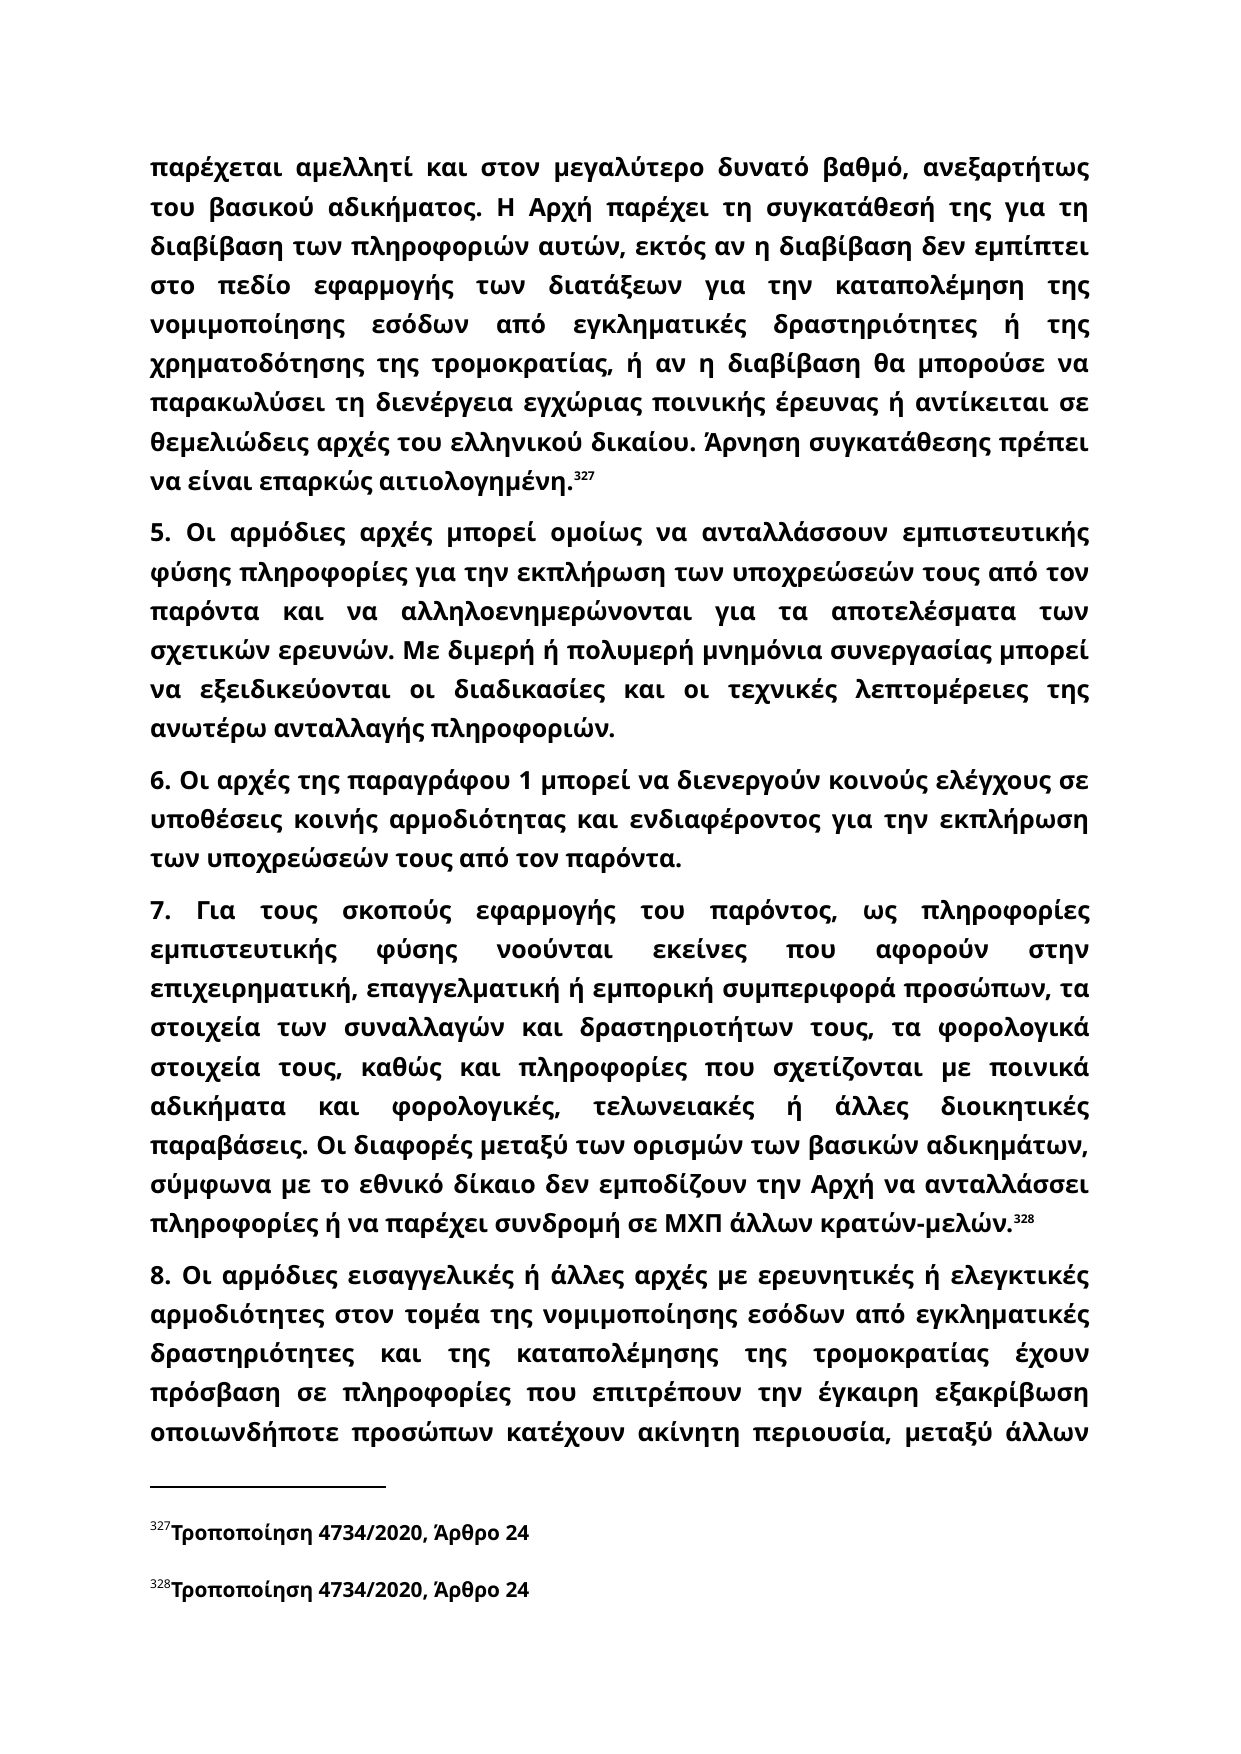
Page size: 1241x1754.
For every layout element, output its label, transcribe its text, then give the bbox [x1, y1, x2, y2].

text παρέχεται αμελλητί και στον μεγαλύτερο δυνατό βαθμό, ανεξαρτήτως του βασικού αδικήματος. Η Αρχή παρέχει τη συγκατάθεσή της για τη διαβίβαση των πληροφοριών αυτών, εκτός αν η διαβίβαση δεν εμπίπτει στο πεδίο εφαρμογής των διατάξεων για την καταπολέμηση της νομιμοποίησης εσόδων από εγκληματικές δραστηριότητες ή της χρηματοδότησης της τρομοκρατίας, ή αν η διαβίβαση θα μπορούσε να παρακωλύσει τη διενέργεια εγχώριας ποινικής έρευνας ή αντίκειται σε θεμελιώδεις αρχές του ελληνικού δικαίου. Άρνηση συγκατάθεσης πρέπει να είναι επαρκώς αιτιολογημένη. [150, 150, 1090, 497]
text Τροποποίηση 4734/2020, Άρθρο 24 [150, 1576, 1090, 1604]
text 6. Οι αρχές της παραγράφου 1 μπορεί να διενεργούν κοινούς ελέγχους σε υποθέσεις κοινής αρμοδιότητας και ενδιαφέροντος για την εκπλήρωση των υποχρεώσεών τους από τον παρόντα. [150, 762, 1090, 875]
text 8. Οι αρμόδιες εισαγγελικές ή άλλες αρχές με ερευνητικές ή ελεγκτικές αρμοδιότητες στον τομέα της νομιμοποίησης εσόδων από εγκληματικές δραστηριότητες και της καταπολέμησης της τρομοκρατίας έχουν πρόσβαση σε πληροφορίες που επιτρέπουν την έγκαιρη εξακρίβωση οποιωνδήποτε προσώπων κατέχουν ακίνητη περιουσία, μεταξύ άλλων [150, 1257, 1090, 1448]
text 7. Για τους σκοπούς εφαρμογής του παρόντος, ως πληροφορίες εμπιστευτικής φύσης νοούνται εκείνες που αφορούν στην επιχειρηματική, επαγγελματική ή εμπορική συμπεριφορά προσώπων, τα στοιχεία των συναλλαγών και δραστηριοτήτων τους, τα φορολογικά στοιχεία τους, καθώς και πληροφορίες που σχετίζονται με ποινικά αδικήματα και φορολογικές, τελωνειακές ή άλλες διοικητικές παραβάσεις. Οι διαφορές μεταξύ των ορισμών των βασικών αδικημάτων, σύμφωνα με το εθνικό δίκαιο δεν εμποδίζουν την Αρχή να ανταλλάσσει πληροφορίες ή να παρέχει συνδρομή σε ΜΧΠ άλλων κρατών-μελών. [150, 892, 1090, 1240]
text 5. Οι αρμόδιες αρχές μπορεί ομοίως να ανταλλάσσουν εμπιστευτικής φύσης πληροφορίες για την εκπλήρωση των υποχρεώσεών τους από τον παρόντα και να αλληλοενημερώνονται για τα αποτελέσματα των σχετικών ερευνών. Με διμερή ή πολυμερή μνημόνια συνεργασίας μπορεί να εξειδικεύονται οι διαδικασίες και οι τεχνικές λεπτομέρειες της ανωτέρω ανταλλαγής πληροφοριών. [150, 515, 1090, 745]
text Τροποποίηση 4734/2020, Άρθρο 24 [150, 1518, 1090, 1546]
